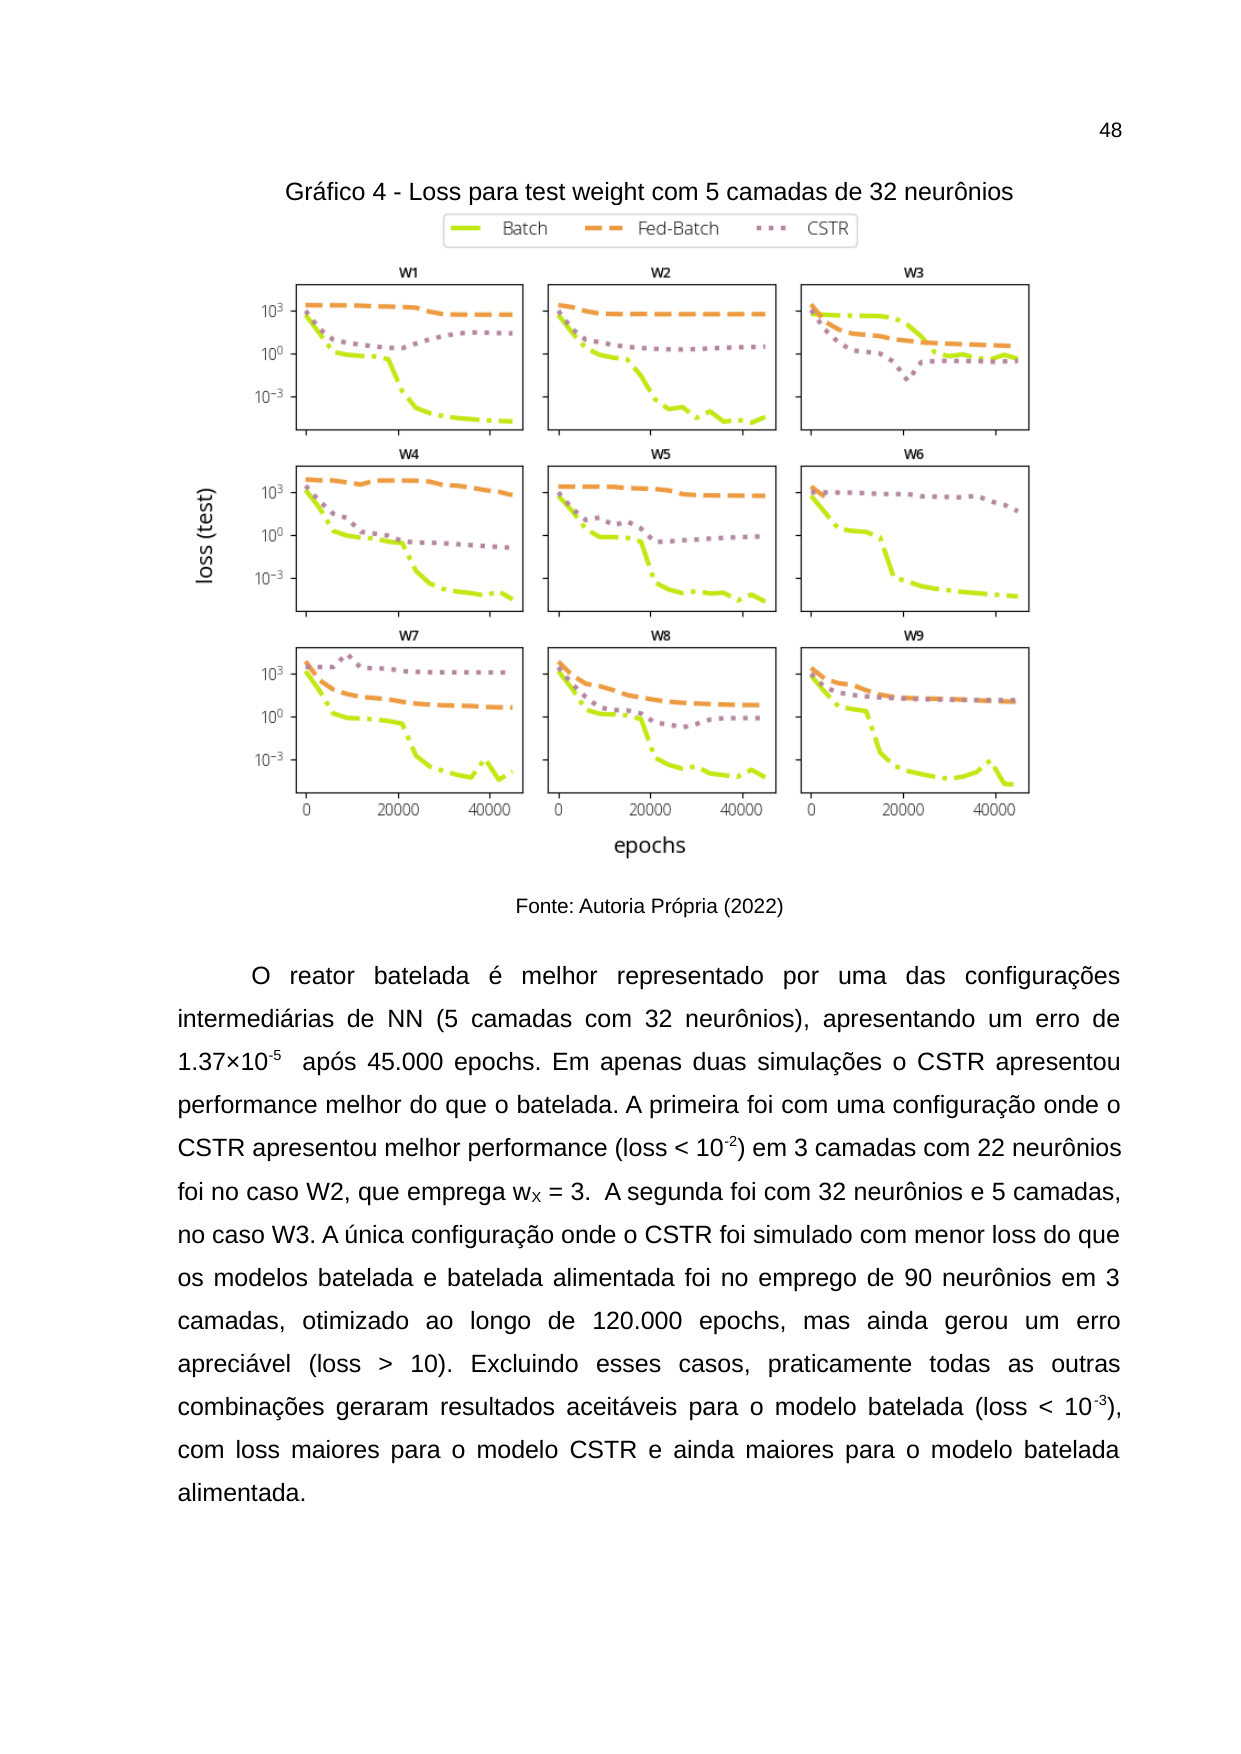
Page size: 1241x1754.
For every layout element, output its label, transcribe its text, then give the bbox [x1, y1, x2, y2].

text O reator batelada é melhor representado por uma das configurações intermediárias de NN (5 camadas com 32 neurônios), apresentando um erro de 1.37×10-5 após 45.000 epochs. Em apenas duas simulações o CSTR apresentou performance melhor do que o batelada. A primeira foi com uma configuração onde o CSTR apresentou melhor performance (loss < 10-2) em 3 camadas com 22 neurônios foi no caso W2, que emprega wX = 3. A segunda foi com 32 neurônios e 5 camadas, no caso W3. A única configuração onde o CSTR foi simulado com menor loss do que os modelos batelada e batelada alimentada foi no emprego de 90 neurônios em 3 camadas, otimizado ao longo de 120.000 epochs, mas ainda gerou um erro apreciável (loss > 10). Excluindo esses casos, praticamente todas as outras combinações geraram resultados aceitáveis para o modelo batelada (loss < 10-3), com loss maiores para o modelo CSTR e ainda maiores para o modelo batelada alimentada. [177, 961, 1122, 1507]
text Gráfico 4 - Loss para test weight com 5 camadas de 32 neurônios [177, 177, 1122, 205]
text Fonte: Autoria Própria (2022) [177, 894, 1122, 918]
picture [177, 205, 1123, 865]
